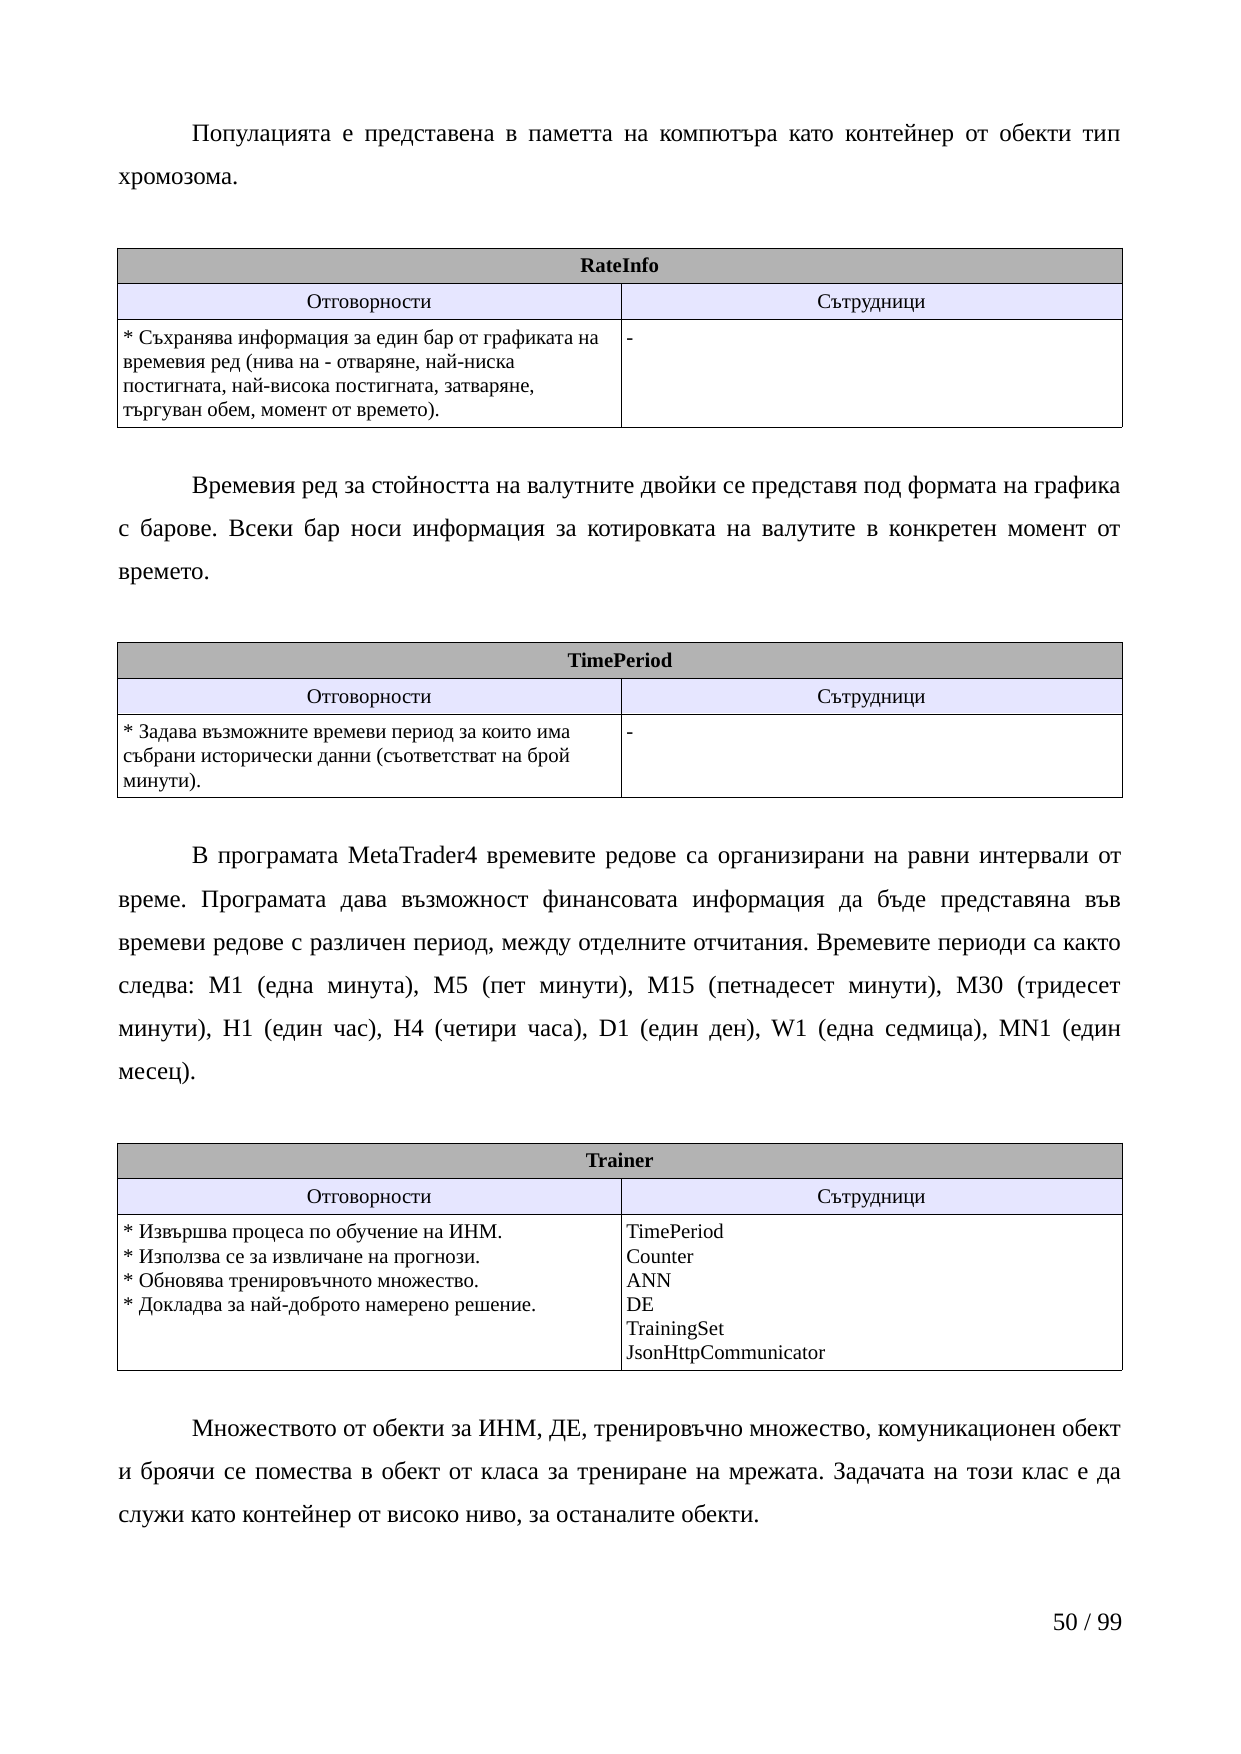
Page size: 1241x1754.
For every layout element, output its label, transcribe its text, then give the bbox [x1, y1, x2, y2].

table_header TimePeriod [118, 643, 1122, 678]
text Времевия ред за стойността на валутните двойки се представя под формата на графика с барове. Всеки бар носи информация за котировката на валутите в конкретен момент от времето. [118, 470, 1122, 585]
table_cell Сътрудници [622, 284, 1122, 319]
table_cell * Съхранява информация за един бар от графиката на времевия ред (нива на - отваряне, най-ниска постигната, най-висока постигната, затваряне, търгуван обем, момент от времето). [118, 320, 621, 427]
table_cell - [622, 715, 1122, 797]
table_cell Сътрудници [622, 679, 1122, 713]
text Множеството от обекти за ИНМ, ДЕ, тренировъчно множество, комуникационен обект и броячи се помества в обект от класа за трениране на мрежата. Задачата на този клас е да служи като контейнер от високо ниво, за останалите обекти. [118, 1413, 1122, 1528]
table_cell * Задава възможните времеви период за които има събрани исторически данни (съответстват на брой минути). [118, 715, 621, 797]
table_cell Отговорности [118, 284, 621, 319]
table_cell TimePeriod Counter ANN DE TrainingSet JsonHttpCommunicator [622, 1215, 1122, 1369]
text В програмата MetaTrader4 времевите редове са организирани на равни интервали от време. Програмата дава възможност финансовата информация да бъде представяна във времеви редове с различен период, между отделните отчитания. Времевите периоди са както следва: M1 (една минута), M5 (пет минути), M15 (петнадесет минути), M30 (тридесет минути), H1 (един час), H4 (четири часа), D1 (един ден), W1 (една седмица), MN1 (един месец). [118, 841, 1122, 1085]
table_header RateInfo [118, 249, 1122, 283]
table_cell Сътрудници [622, 1179, 1122, 1214]
table_cell * Извършва процеса по обучение на ИНМ. * Използва се за извличане на прогнози. * Обновява тренировъчното множество. * Докладва за най-доброто намерено решение. [118, 1215, 621, 1369]
text Популацията е представена в паметта на компютъра като контейнер от обекти тип хромозома. [118, 118, 1122, 190]
table_cell Отговорности [118, 679, 621, 713]
table_cell Отговорности [118, 1179, 621, 1214]
table_cell - [622, 320, 1122, 427]
table_header Trainer [118, 1144, 1122, 1178]
